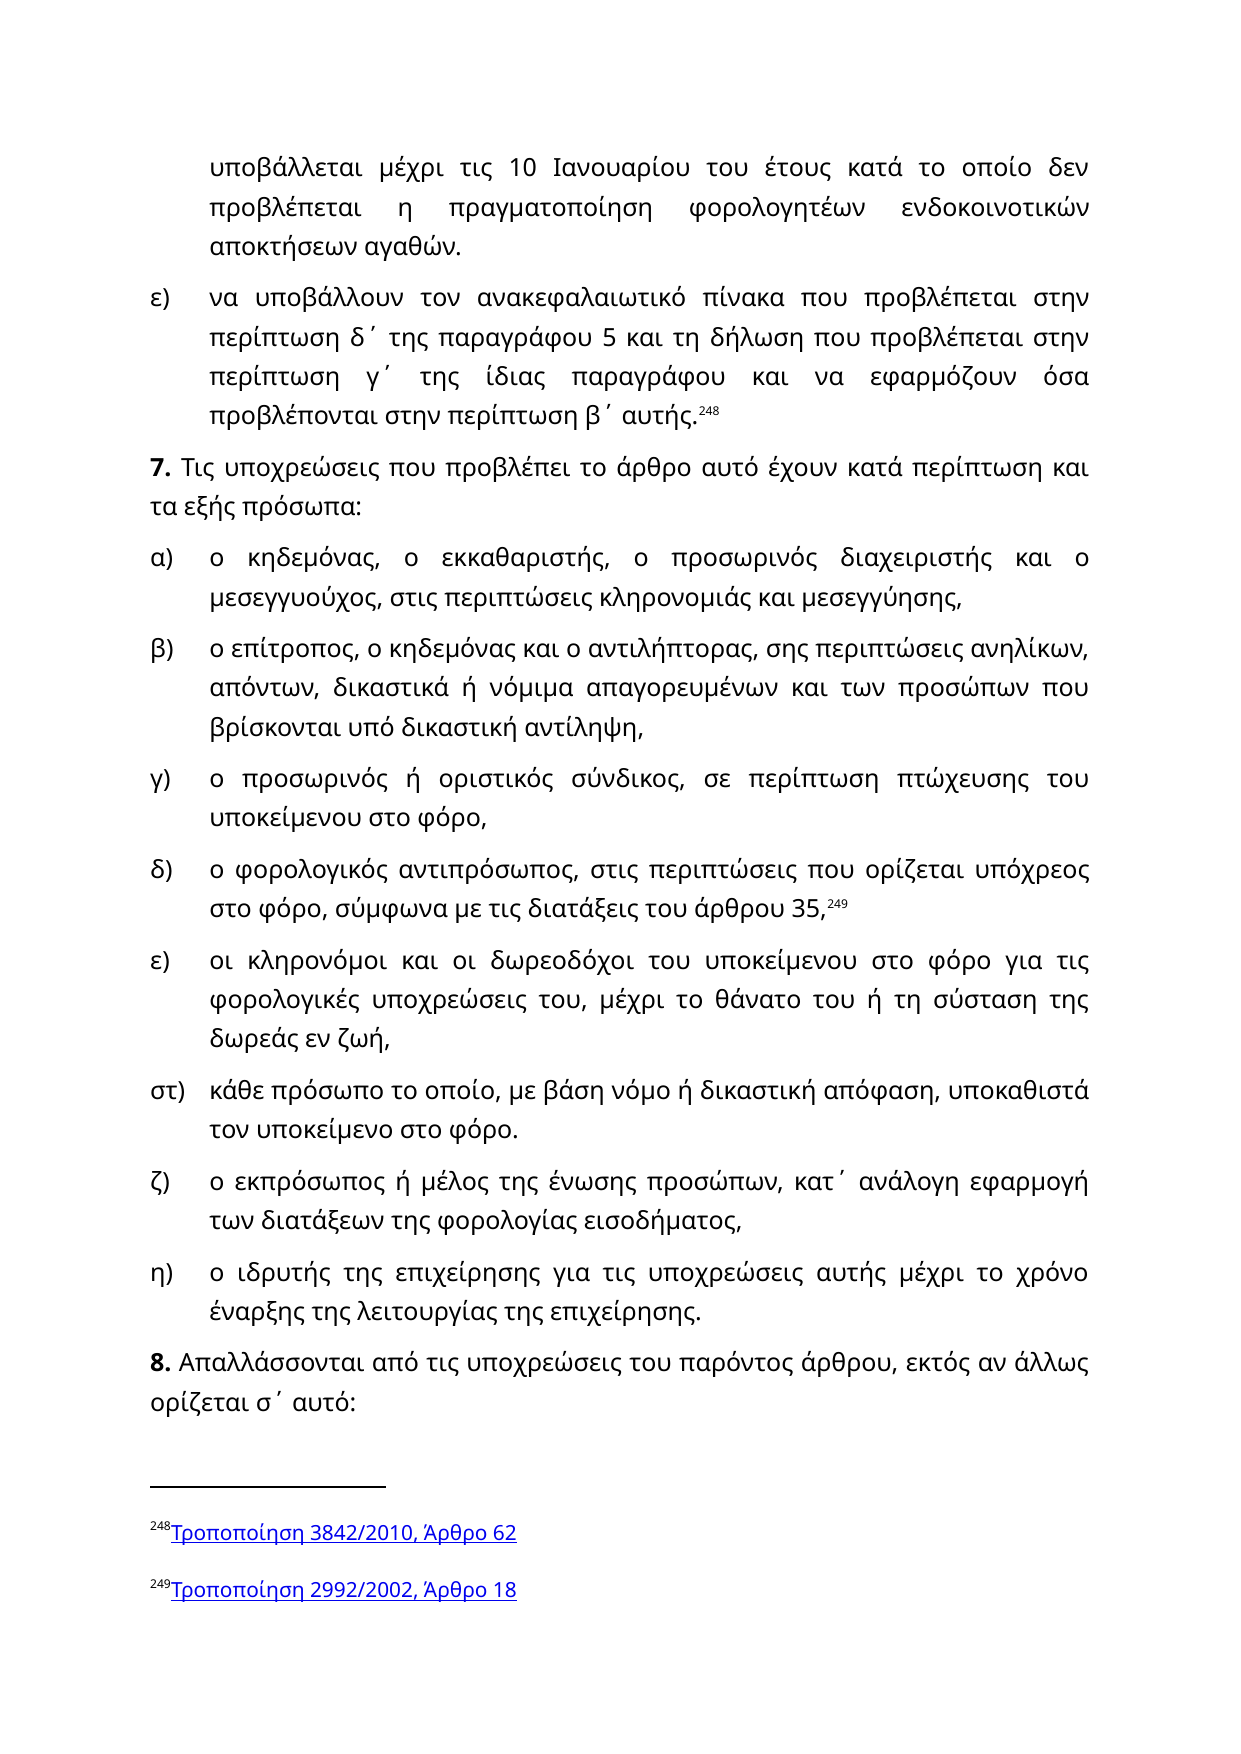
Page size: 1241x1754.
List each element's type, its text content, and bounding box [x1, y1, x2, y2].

list α) ο κηδεμόνας, ο εκκαθαριστής, ο προσωρινός διαχειριστής και ο μεσεγγυούχος, στις περιπτώσεις κληρονομιάς και μεσεγγύησης, [150, 540, 1090, 613]
list η) ο ιδρυτής της επιχείρησης για τις υποχρεώσεις αυτής μέχρι το χρόνο έναρξης της λειτουργίας της επιχείρησης. [150, 1254, 1090, 1327]
text Τροποποίηση 2992/2002, Άρθρο 18 [150, 1576, 1090, 1604]
list υποβάλλεται μέχρι τις 10 Ιανουαρίου του έτους κατά το οποίο δεν προβλέπεται η πραγματοποίηση φορολογητέων ενδοκοινοτικών αποκτήσεων αγαθών. [150, 150, 1090, 262]
list ζ) ο εκπρόσωπος ή μέλος της ένωσης προσώπων, κατ΄ ανάλογη εφαρμογή των διατάξεων της φορολογίας εισοδήματος, [150, 1163, 1090, 1237]
list ε) οι κληρονόμοι και οι δωρεοδόχοι του υποκείμενου στο φόρο για τις φορολογικές υποχρεώσεις του, μέχρι το θάνατο του ή τη σύσταση της δωρεάς εν ζωή, [150, 942, 1090, 1055]
text 8. Απαλλάσσονται από τις υποχρεώσεις του παρόντος άρθρου, εκτός αν άλλως ορίζεται σ΄ αυτό: [150, 1345, 1090, 1418]
list στ) κάθε πρόσωπο το οποίο, με βάση νόμο ή δικαστική απόφαση, υποκαθιστά τον υποκείμενο στο φόρο. [150, 1072, 1090, 1146]
list ε) να υποβάλλουν τον ανακεφαλαιωτικό πίνακα που προβλέπεται στην περίπτωση δ΄ της παραγράφου 5 και τη δήλωση που προβλέπεται στην περίπτωση γ΄ της ίδιας παραγράφου και να εφαρμόζουν όσα προβλέπονται στην περίπτωση β΄ αυτής. [150, 280, 1090, 432]
list δ) ο φορολογικός αντιπρόσωπος, στις περιπτώσεις που ορίζεται υπόχρεος στο φόρο, σύμφωνα με τις διατάξεις του άρθρου 35, [150, 852, 1090, 925]
text Τροποποίηση 3842/2010, Άρθρο 62 [150, 1518, 1090, 1546]
text 7. Τις υποχρεώσεις που προβλέπει το άρθρο αυτό έχουν κατά περίπτωση και τα εξής πρόσωπα: [150, 449, 1090, 522]
list β) ο επίτροπος, ο κηδεμόνας και ο αντιλήπτορας, σης περιπτώσεις ανηλίκων, απόντων, δικαστικά ή νόμιμα απαγορευμένων και των προσώπων που βρίσκονται υπό δικαστική αντίληψη, [150, 631, 1090, 743]
list γ) ο προσωρινός ή οριστικός σύνδικος, σε περίπτωση πτώχευσης του υποκείμενου στο φόρο, [150, 761, 1090, 834]
